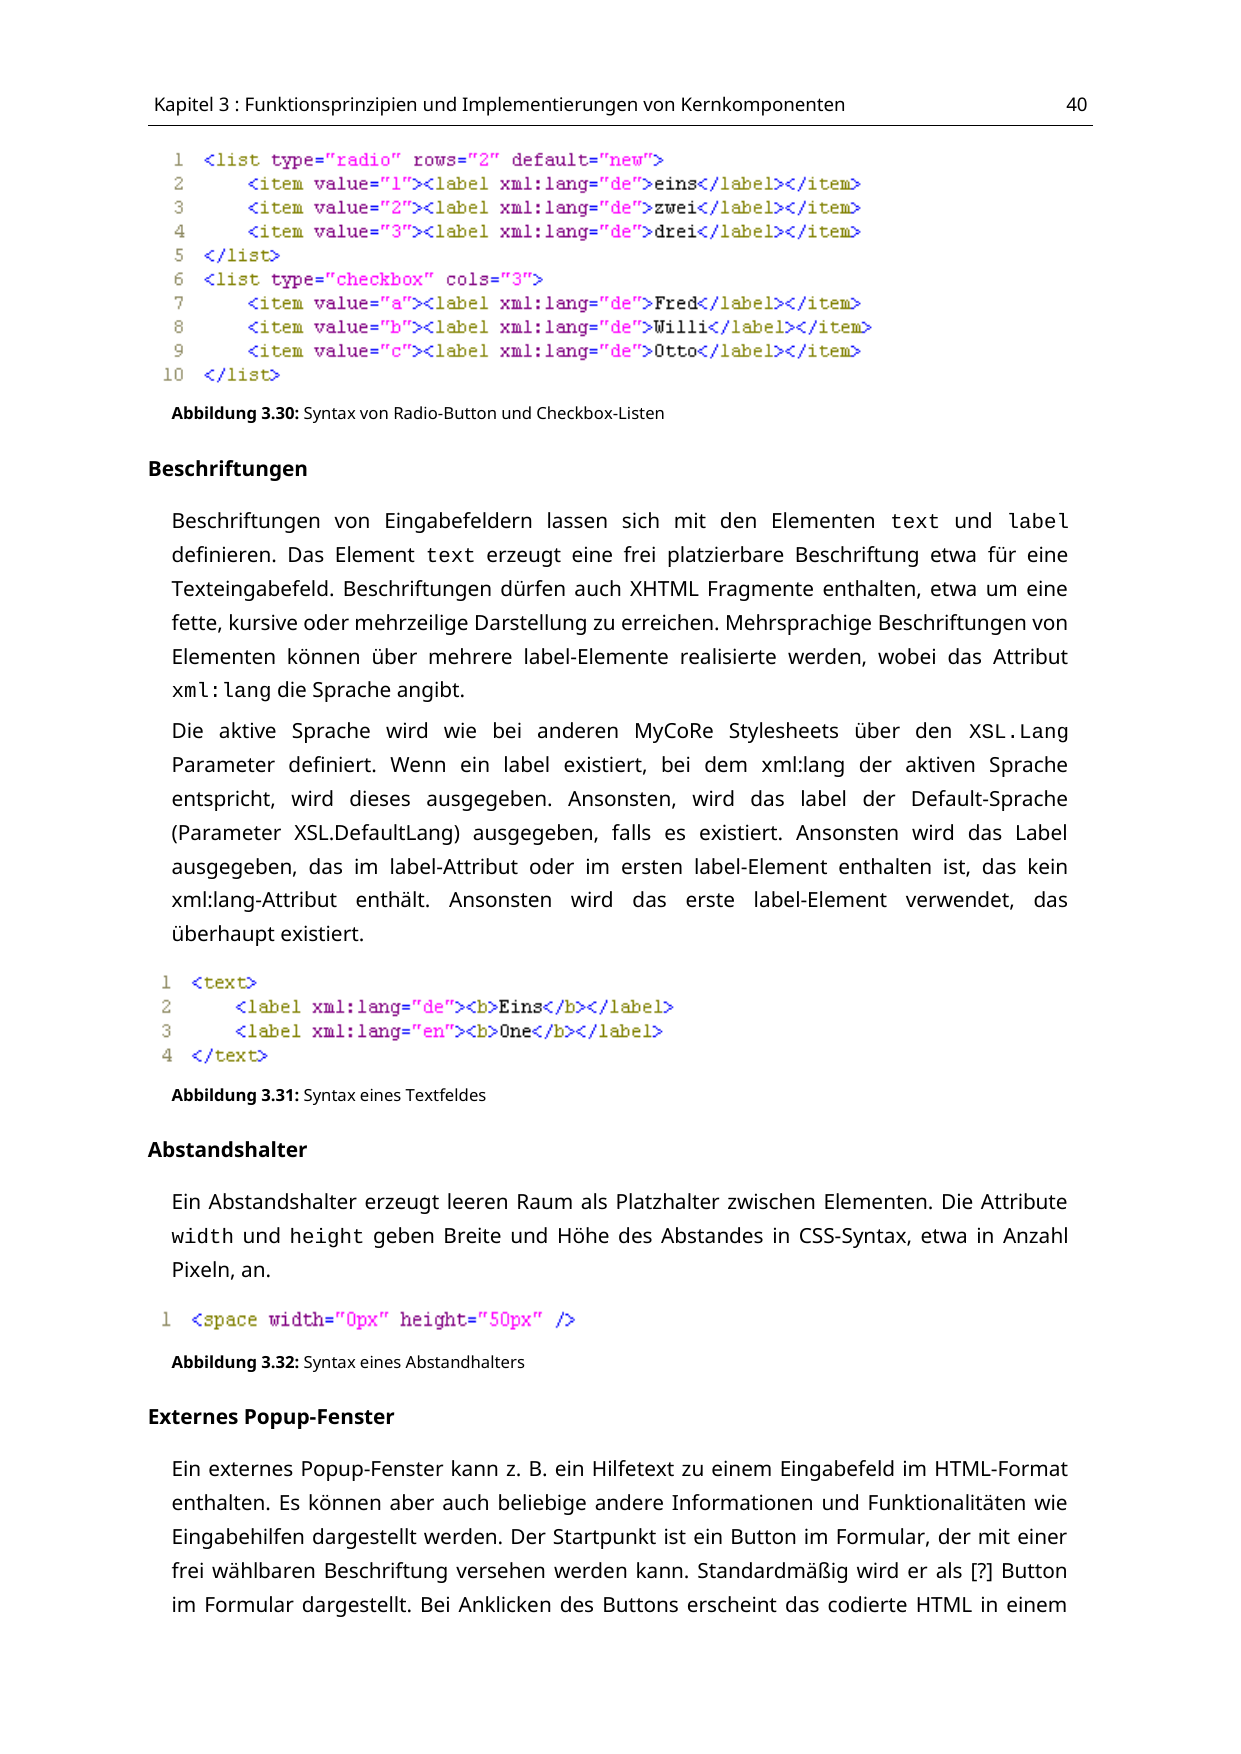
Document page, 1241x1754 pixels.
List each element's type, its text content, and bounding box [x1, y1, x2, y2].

subtitle Externes Popup-Fenster [148, 1319, 1092, 1431]
text Ein externes Popup-Fenster kann z. B. ein Hilfetext zu einem Eingabefeld im HTML-Format enthalten. Es können aber auch beliebige andere Informationen und Funktionalitäten wie Eingabehilfen dargestellt werden. Der Startpunkt ist ein Button im Formular, der mit einer frei wählbaren Beschriftung versehen werden kann. Standardmäßig wird er als [?] Button im Formular dargestellt. Bei Anklicken des Buttons erscheint das codierte HTML in einem [171, 1454, 1069, 1618]
subtitle Beschriftungen [148, 148, 1092, 482]
text Abbildung 3.32: Syntax eines Textfeldes [171, 1067, 719, 1106]
text Abbildung 3.31: Syntax von Radio-Button und Checkbox-Listen [171, 386, 976, 424]
subtitle Abstandshalter [148, 983, 1092, 1164]
text Abbildung 3.33: Syntax eines Abstandhalters [171, 1336, 583, 1373]
text Die aktive Sprache wird wie bei anderen MyCoRe Stylesheets über den XSL.Lang Parameter definiert. Wenn ein label existiert, bei dem xml:lang der aktiven Sprache entspricht, wird dieses ausgegeben. Ansonsten, wird das label der Default-Sprache (Parameter XSL.DefaultLang) ausgegeben, falls es existiert. Ansonsten wird das Label ausgegeben, das im label-Attribut oder im ersten label-Element enthalten ist, das kein xml:lang-Attribut enthält. Ansonsten wird das erste label-Element verwendet, das überhaupt existiert. [171, 716, 1069, 948]
text Beschriftungen von Eingabefeldern lassen sich mit den Elementen text und label definieren. Das Element text erzeugt eine frei platzierbare Beschriftung etwa für eine Texteingabefeld. Beschriftungen dürfen auch XHTML Fragmente enthalten, etwa um eine fette, kursive oder mehrzeilige Darstellung zu erreichen. Mehrsprachige Beschriftungen von Elementen können über mehrere label-Elemente realisierte werden, wobei das Attribut xml:lang die Sprache angibt. [171, 506, 1069, 704]
text Ein Abstandshalter erzeugt leeren Raum als Platzhalter zwischen Elementen. Die Attribute width und height geben Breite und Höhe des Abstandes in CSS-Syntax, etwa in Anzahl Pixeln, an. [171, 1187, 1069, 1283]
